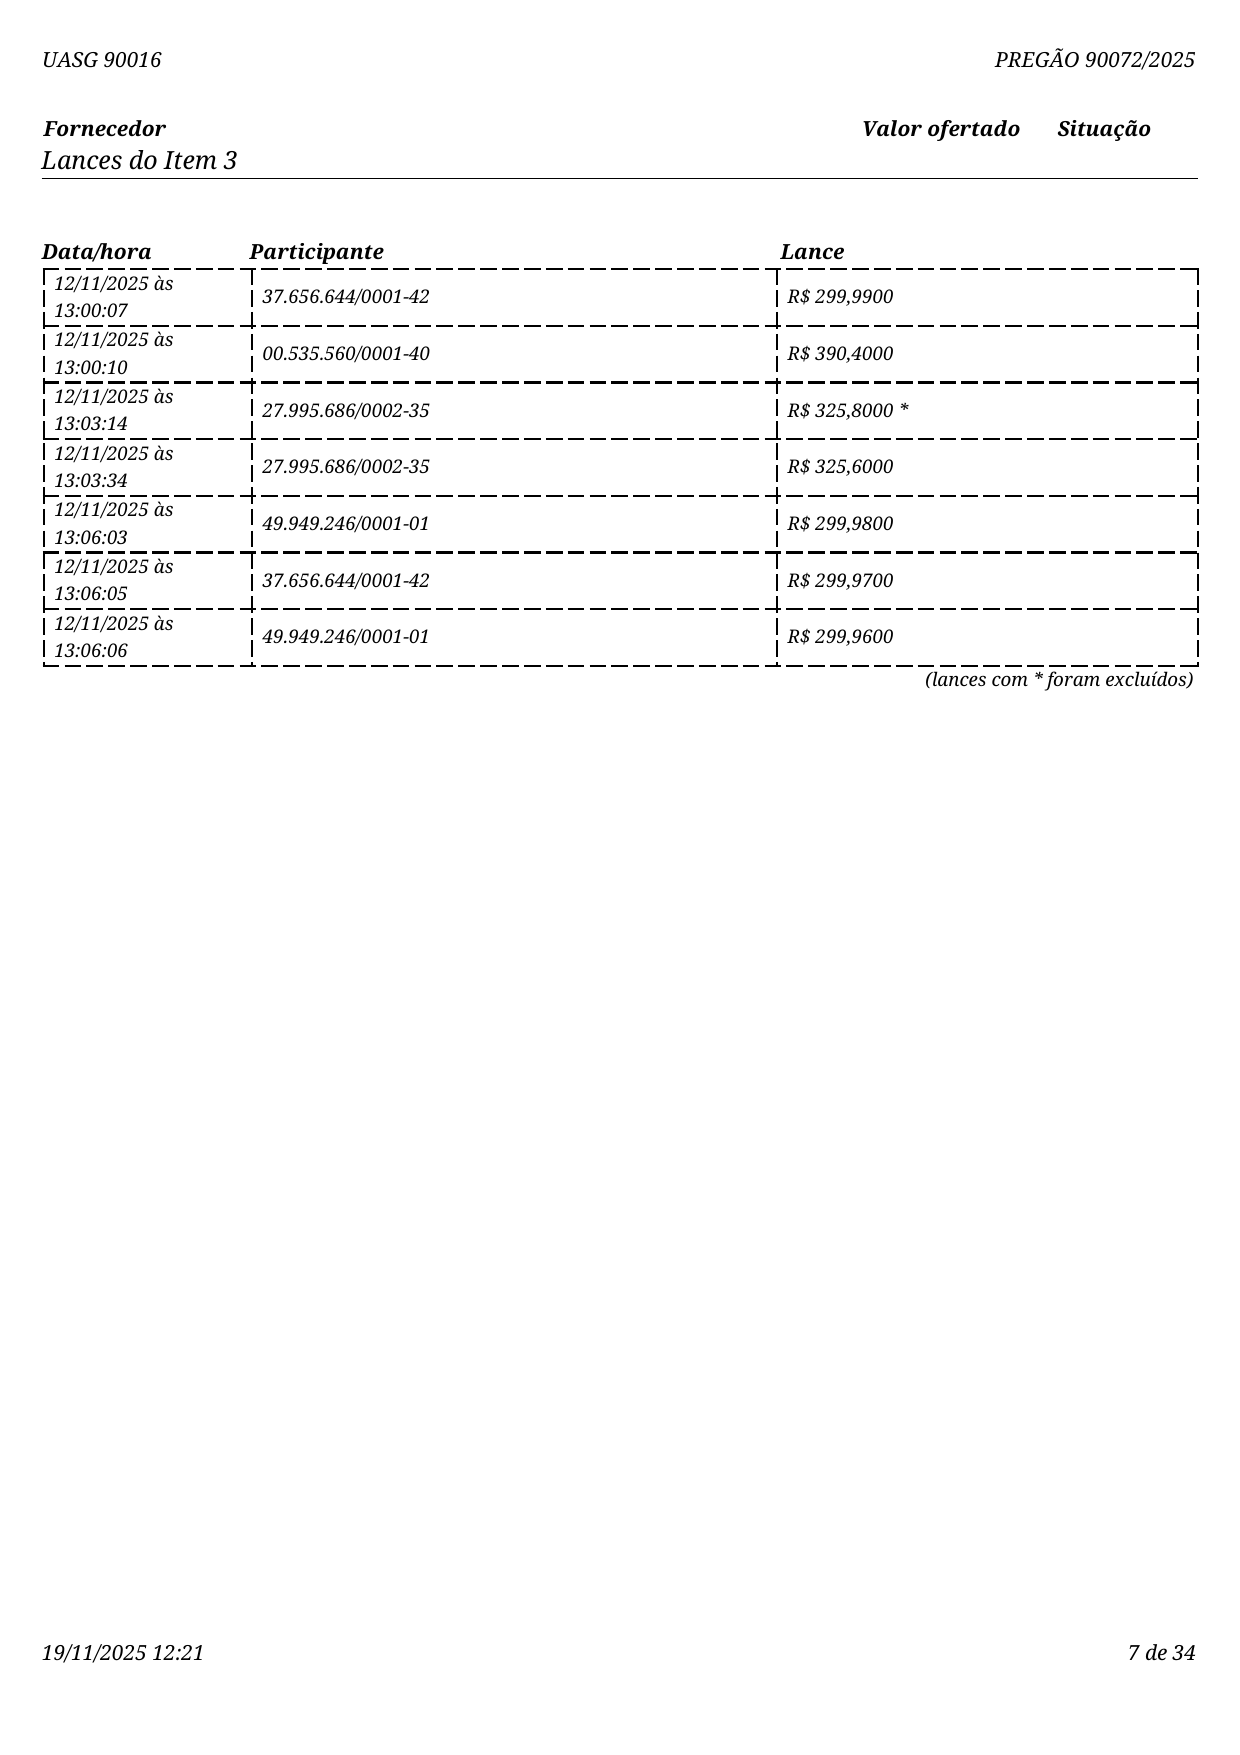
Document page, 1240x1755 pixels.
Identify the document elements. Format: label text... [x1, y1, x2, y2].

table_cell 12/11/2025 às 13:06:06 [44, 608, 252, 665]
table_cell 12/11/2025 às 13:06:05 [44, 551, 252, 608]
table_header 37.656.644/0001-42 [252, 268, 777, 325]
table_cell 37.656.644/0001-42 [252, 551, 777, 608]
table_cell 49.949.246/0001-01 [252, 608, 777, 665]
table_cell R$ 299,9800 [777, 495, 1198, 551]
table_cell R$ 299,9600 [777, 608, 1198, 665]
subtitle Lances do Item 3 [41, 142, 1198, 176]
table_cell 49.949.246/0001-01 [252, 495, 777, 551]
text (lances com * foram excluídos) [42, 667, 1195, 692]
table_cell R$ 325,6000 [777, 438, 1198, 495]
table_cell 12/11/2025 às 13:06:03 [44, 495, 252, 551]
table_cell 12/11/2025 às 13:00:10 [44, 325, 252, 381]
table_cell 27.995.686/0002-35 [252, 438, 777, 495]
table_cell 12/11/2025 às 13:03:14 [44, 381, 252, 438]
text Data/hora Participante Lance [42, 237, 1198, 266]
table_cell 27.995.686/0002-35 [252, 381, 777, 438]
table_cell R$ 299,9700 [777, 551, 1198, 608]
table_header R$ 299,9900 [777, 268, 1198, 325]
table_cell R$ 390,4000 [777, 325, 1198, 381]
table_cell 00.535.560/0001-40 [252, 325, 777, 381]
table_cell 12/11/2025 às 13:03:34 [44, 438, 252, 495]
table_header 12/11/2025 às 13:00:07 [44, 268, 252, 325]
table_cell R$ 325,8000 * [777, 381, 1198, 438]
